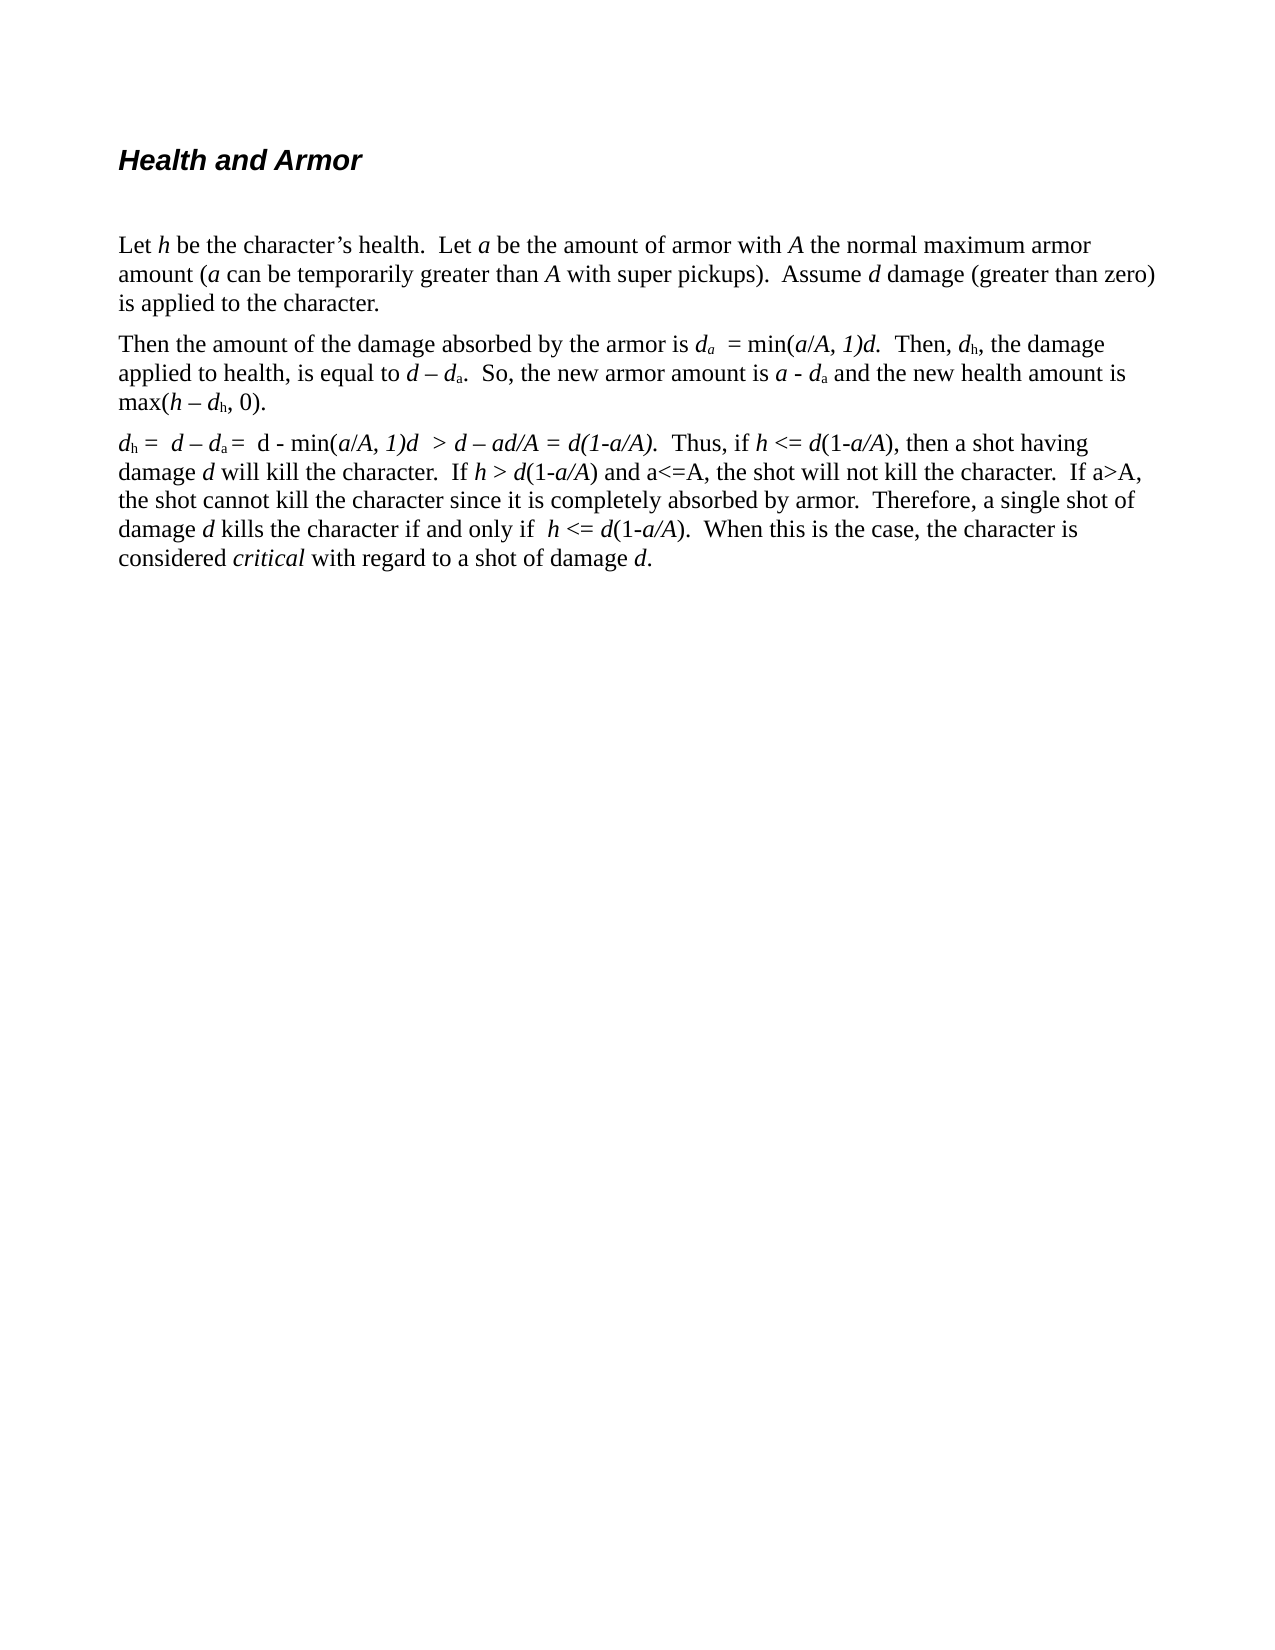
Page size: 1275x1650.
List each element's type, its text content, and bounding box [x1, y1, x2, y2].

text dh = d – da = d - min(a/A, 1)d > d – ad/A = d(1-a/A). Thus, if h <= d(1-a/A), then a shot having damage d will kill the character. If h > d(1-a/A) and a<=A, the shot will not kill the character. If a>A, the shot cannot kill the character since it is completely absorbed by armor. Therefore, a single shot of damage d kills the character if and only if h <= d(1-a/A). When this is the case, the character is considered critical with regard to a shot of damage d. [118, 428, 1157, 572]
text Then the amount of the damage absorbed by the armor is da = min(a/A, 1)d. Then, dh, the damage applied to health, is equal to d – da. So, the new armor amount is a - da and the new health amount is max(h – dh, 0). [118, 329, 1157, 415]
subtitle Health and Armor [118, 143, 1157, 177]
text Let h be the character’s health. Let a be the amount of armor with A the normal maximum armor amount (a can be temporarily greater than A with super pickups). Assume d damage (greater than zero) is applied to the character. [118, 230, 1157, 317]
